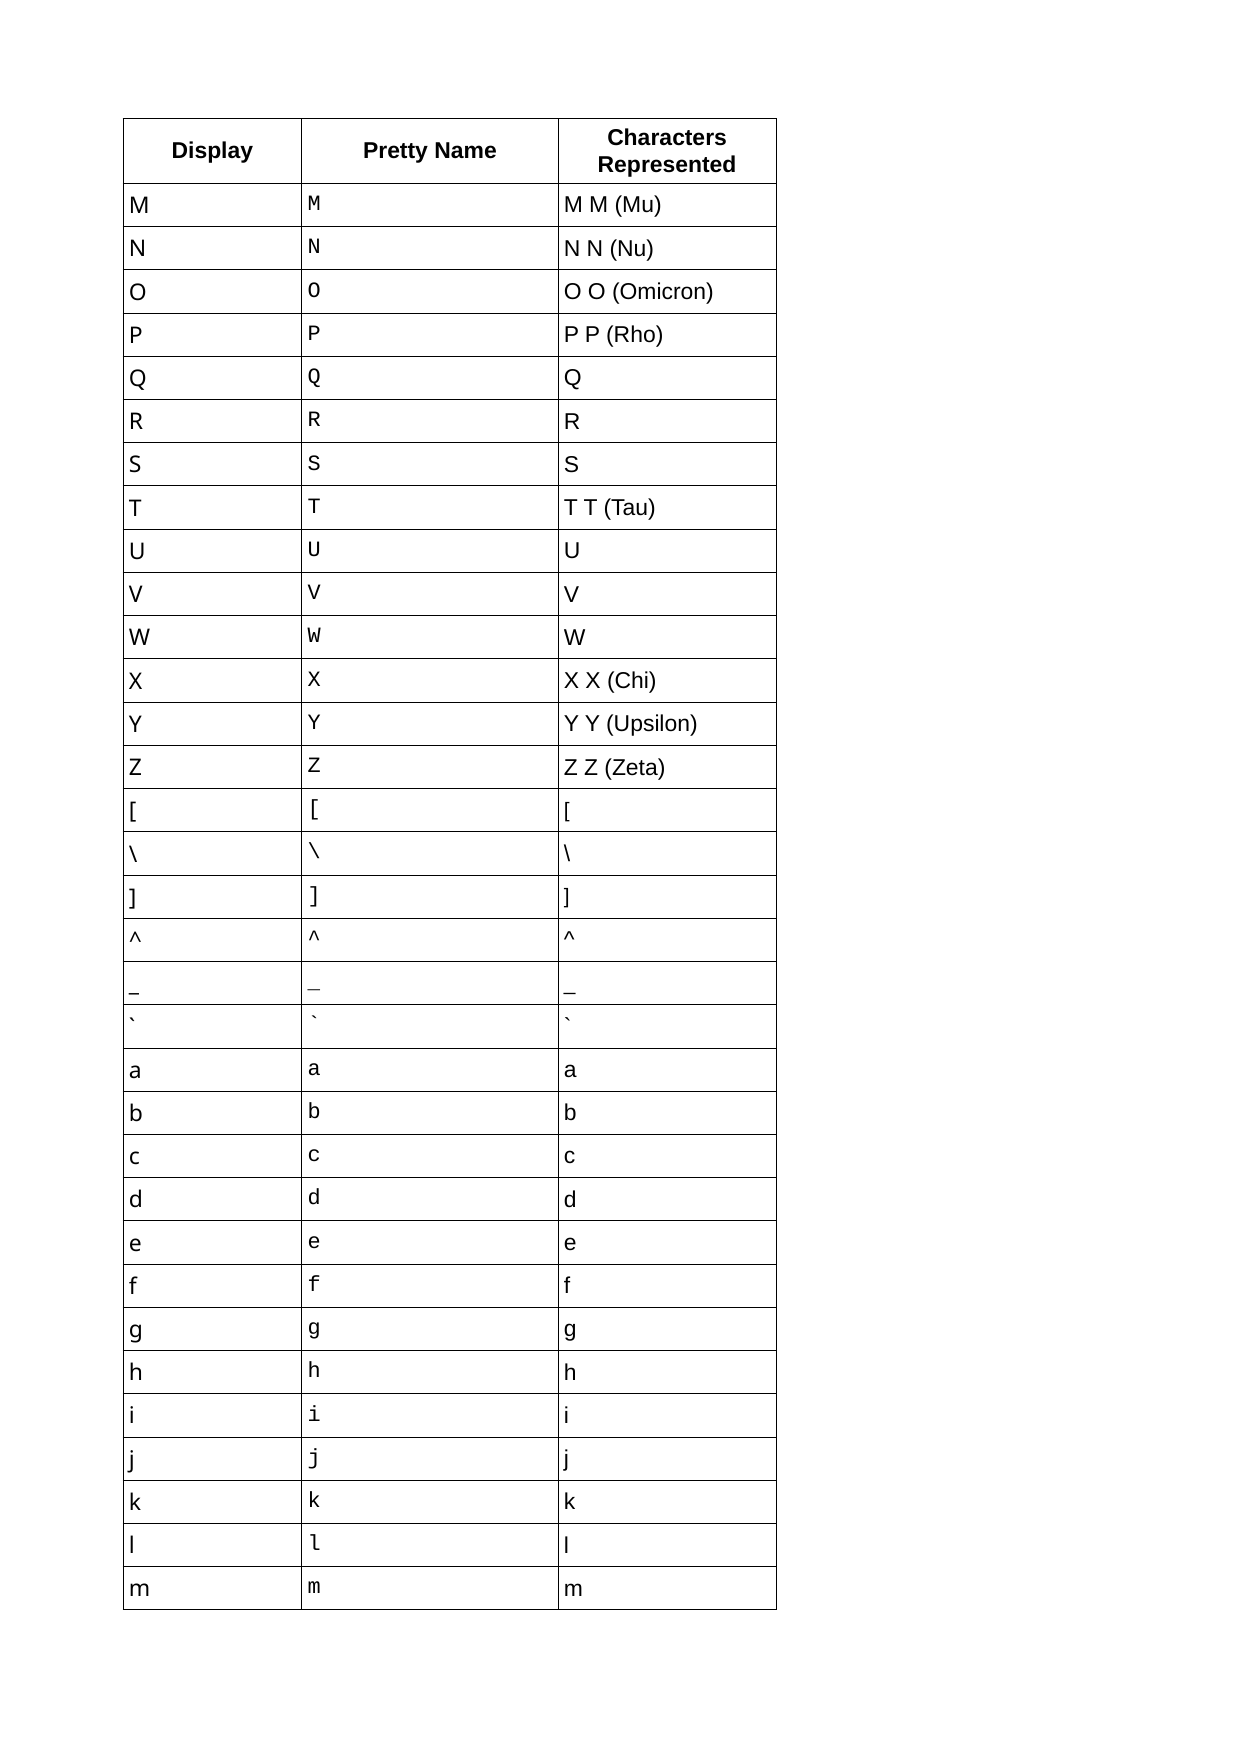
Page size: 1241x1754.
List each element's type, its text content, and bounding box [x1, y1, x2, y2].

table_cell b [559, 1092, 776, 1134]
table_cell _ [559, 962, 776, 1004]
table_cell a [124, 1049, 301, 1091]
table_cell g [124, 1308, 301, 1350]
table_cell k [124, 1481, 301, 1523]
table_cell N Ν (Nu) [559, 227, 776, 269]
table_cell j [124, 1438, 301, 1480]
table_header Pretty Name [302, 119, 558, 183]
table_cell m [559, 1567, 776, 1609]
table_cell i [302, 1394, 558, 1436]
table_cell Z [124, 746, 301, 788]
table_cell h [302, 1351, 558, 1393]
table_cell N [124, 227, 301, 269]
table_cell m [124, 1567, 301, 1609]
table_cell l [559, 1524, 776, 1566]
table_cell W [559, 616, 776, 658]
table_cell ^ [559, 919, 776, 961]
table_cell Q [302, 357, 558, 399]
table_cell e [559, 1221, 776, 1263]
table_cell ] [302, 876, 558, 918]
table_cell _ [124, 962, 301, 1004]
table_cell ` [302, 1005, 558, 1047]
table_cell X [302, 659, 558, 702]
table_cell l [124, 1524, 301, 1566]
table_cell O Ο (Omicron) [559, 270, 776, 312]
table_cell Y [124, 703, 301, 745]
table_cell V [559, 573, 776, 615]
table_cell k [559, 1481, 776, 1523]
table_cell f [124, 1265, 301, 1307]
table_cell ^ [302, 919, 558, 961]
table_cell O [124, 270, 301, 312]
table_cell T [302, 486, 558, 529]
table_cell c [559, 1135, 776, 1177]
table_cell Q [559, 357, 776, 399]
table_cell S [302, 443, 558, 485]
table_cell h [124, 1351, 301, 1393]
table_cell U [302, 530, 558, 572]
table_cell \ [124, 832, 301, 874]
table_cell X Χ (Chi) [559, 659, 776, 702]
table_cell \ [302, 832, 558, 874]
table_cell W [302, 616, 558, 658]
table_cell f [559, 1265, 776, 1307]
table_cell h [559, 1351, 776, 1393]
table_cell R [559, 400, 776, 442]
table_cell e [302, 1221, 558, 1263]
table_cell j [559, 1438, 776, 1480]
table_cell Y [302, 703, 558, 745]
table_cell R [124, 400, 301, 442]
table_cell a [302, 1049, 558, 1091]
table_cell i [124, 1394, 301, 1436]
table_header Display [124, 119, 301, 183]
table_cell X [124, 659, 301, 702]
table_cell ` [559, 1005, 776, 1047]
table_cell P [124, 314, 301, 356]
table_cell S [559, 443, 776, 485]
table_cell W [124, 616, 301, 658]
table_cell [ [124, 789, 301, 831]
table_cell g [302, 1308, 558, 1350]
table_cell m [302, 1567, 558, 1609]
table_cell O [302, 270, 558, 312]
table_cell c [124, 1135, 301, 1177]
table_cell V [124, 573, 301, 615]
table_cell d [124, 1178, 301, 1220]
table_cell ] [559, 876, 776, 918]
table_cell ` [124, 1005, 301, 1047]
table_cell Z [302, 746, 558, 788]
table_cell ^ [124, 919, 301, 961]
table_cell j [302, 1438, 558, 1480]
table_cell T Τ (Tau) [559, 486, 776, 529]
table_cell M Μ (Mu) [559, 184, 776, 226]
table_cell [ [559, 789, 776, 831]
table_cell M [302, 184, 558, 226]
table_cell U [559, 530, 776, 572]
table_cell Y Υ (Upsilon) [559, 703, 776, 745]
table_cell d [302, 1178, 558, 1220]
table_cell P Ρ (Rho) [559, 314, 776, 356]
table_cell Q [124, 357, 301, 399]
table_cell a [559, 1049, 776, 1091]
table_cell e [124, 1221, 301, 1263]
table_cell T [124, 486, 301, 529]
table_cell b [124, 1092, 301, 1134]
table_cell U [124, 530, 301, 572]
table_cell c [302, 1135, 558, 1177]
table_cell S [124, 443, 301, 485]
table_cell ] [124, 876, 301, 918]
table_cell N [302, 227, 558, 269]
table_cell l [302, 1524, 558, 1566]
table_cell P [302, 314, 558, 356]
table_cell M [124, 184, 301, 226]
table_cell V [302, 573, 558, 615]
table_cell f [302, 1265, 558, 1307]
table_cell g [559, 1308, 776, 1350]
table_cell R [302, 400, 558, 442]
table_cell d [559, 1178, 776, 1220]
table_cell i [559, 1394, 776, 1436]
table_header Characters Represented [559, 119, 776, 183]
table_cell [ [302, 789, 558, 831]
table_cell k [302, 1481, 558, 1523]
table_cell _ [302, 962, 558, 1004]
table_cell \ [559, 832, 776, 874]
table_cell b [302, 1092, 558, 1134]
table_cell Z Ζ (Zeta) [559, 746, 776, 788]
